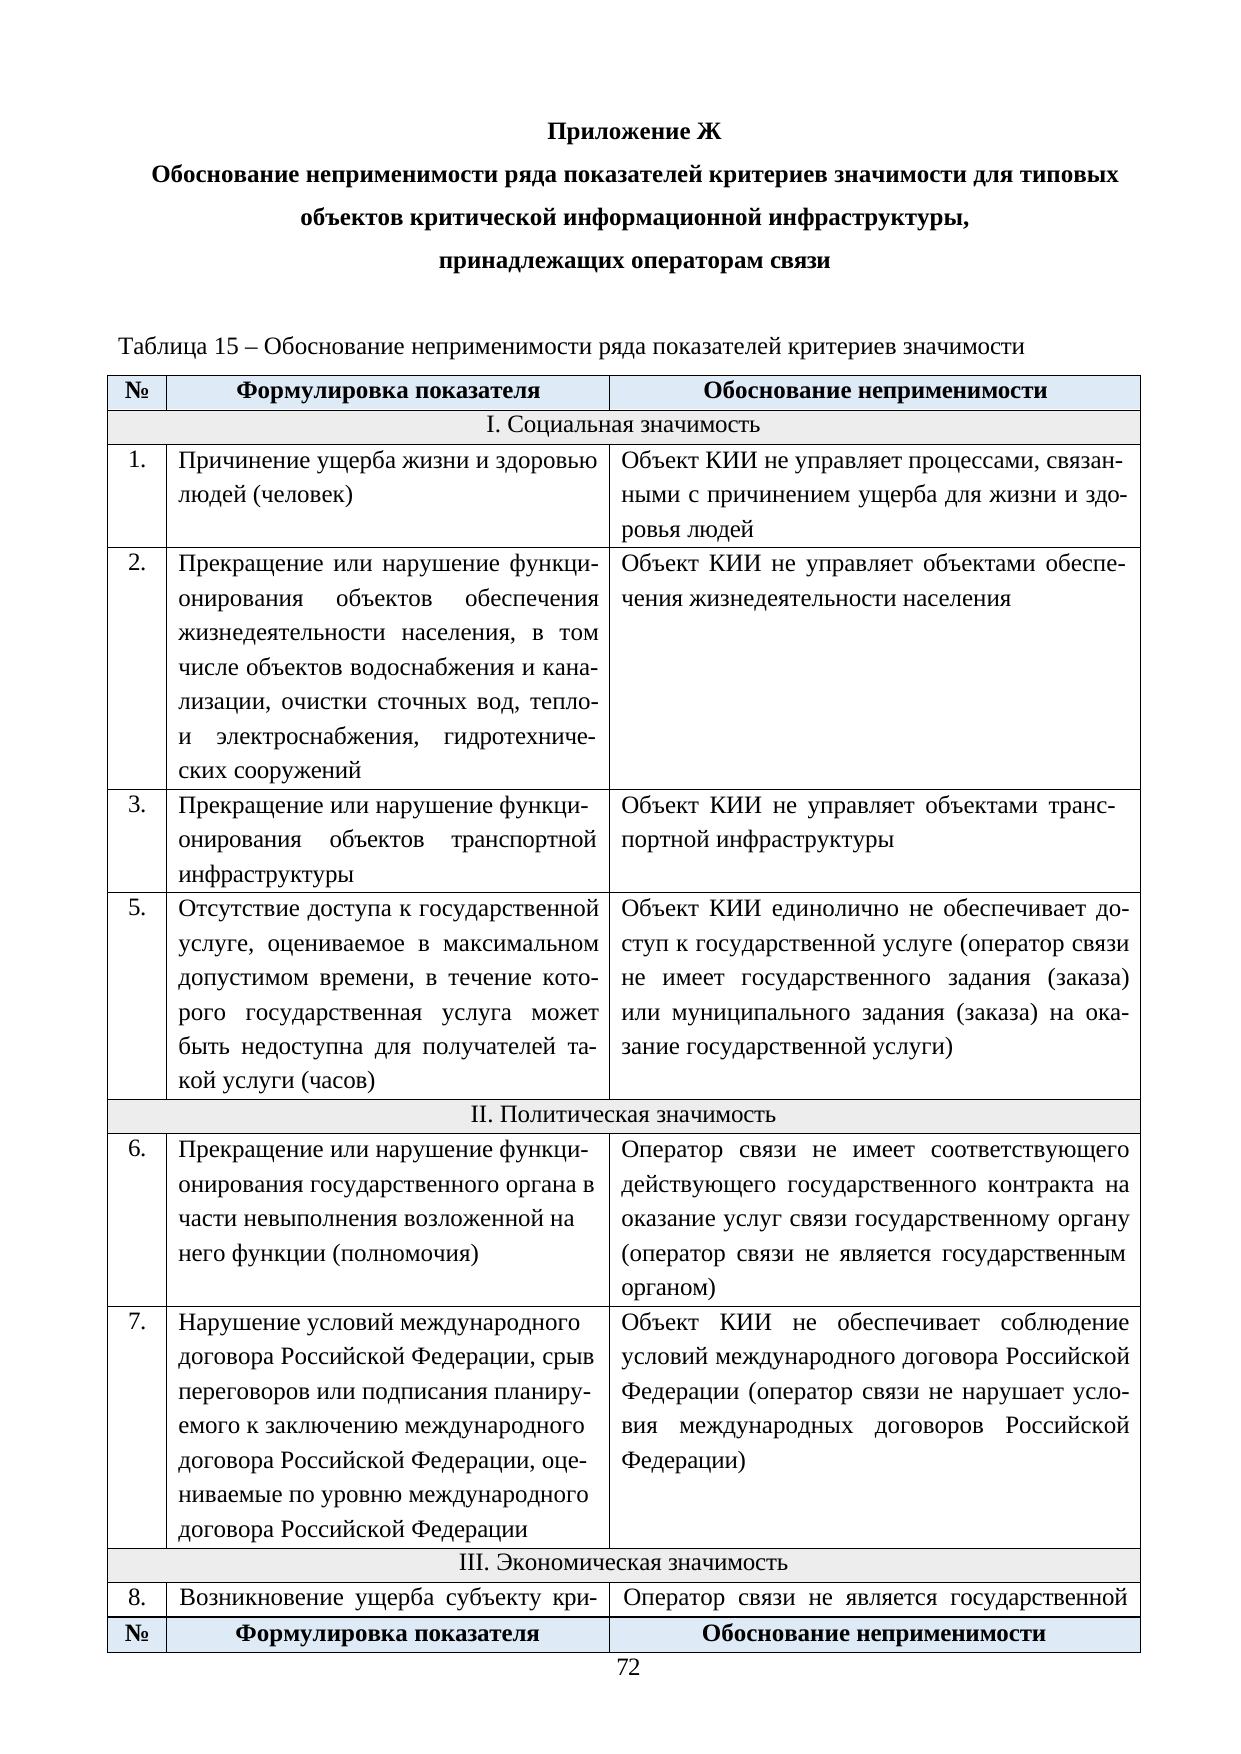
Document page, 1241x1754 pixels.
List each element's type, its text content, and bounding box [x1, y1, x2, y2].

table_cell Объект КИИ не управляет объектами обеспе- чения жизнедеятельности населения [610, 548, 1140, 789]
table_cell Отсутствие доступа к государственной услуге, оцениваемое в максимальном допустимом времени, в течение кото- рого государственная услуга может быть недоступна для получателей та- кой услуги (часов) [167, 893, 609, 1099]
text принадлежащих операторам связи [209, 246, 1060, 274]
table_cell Объект КИИ не обеспечивает соблюдение условий международного договора Российской Федерации (оператор связи не нарушает усло- вия международных договоров Российской Федерации) [610, 1307, 1140, 1547]
table_cell Причинение ущерба жизни и здоровью людей (человек) [167, 445, 609, 547]
table_cell Объект КИИ единолично не обеспечивает до- ступ к государственной услуге (оператор связи не имеет государственного задания (заказа) или муниципального задания (заказа) на ока- зание государственной услуги) [610, 893, 1140, 1099]
table_header Обоснование неприменимости [610, 1618, 1140, 1652]
table_cell 1. [108, 445, 166, 547]
table_cell 6. [108, 1134, 166, 1306]
table_header № [108, 376, 166, 409]
table_cell Оператор связи не является государственной [610, 1583, 1140, 1616]
table_cell Прекращение или нарушение функци- онирования объектов транспортной инфраструктуры [167, 790, 609, 892]
table_cell Прекращение или нарушение функци- онирования государственного органа в части невыполнения возложенной на него функции (полномочия) [167, 1134, 609, 1306]
subtitle Приложение Ж [209, 116, 1060, 145]
table_header № [108, 1618, 166, 1652]
table_cell Объект КИИ не управляет объектами транс- портной инфраструктуры [610, 790, 1140, 892]
table_cell Возникновение ущерба субъекту кри- [167, 1583, 609, 1616]
table_cell 8. [108, 1583, 166, 1616]
table_cell III. Экономическая значимость [108, 1549, 1140, 1582]
table_header Формулировка показателя [167, 1618, 609, 1652]
table_header Обоснование неприменимости [610, 376, 1140, 409]
table_cell Нарушение условий международного договора Российской Федерации, срыв переговоров или подписания планиру- емого к заключению международного договора Российской Федерации, оце- ниваемые по уровню международного договора Российской Федерации [167, 1307, 609, 1547]
table_cell I. Социальная значимость [108, 411, 1140, 444]
text Обоснование неприменимости ряда показателей критериев значимости для типовых объектов критической информационной инфраструктуры, [113, 159, 1157, 231]
table_cell Прекращение или нарушение функци- онирования объектов обеспечения жизнедеятельности населения, в том числе объектов водоснабжения и кана- лизации, очистки сточных вод, тепло- и электроснабжения, гидротехниче- ских сооружений [167, 548, 609, 789]
table_header Формулировка показателя [167, 376, 609, 409]
table_cell Оператор связи не имеет соответствующего действующего государственного контракта на оказание услуг связи государственному органу (оператор связи не является государственным органом) [610, 1134, 1140, 1306]
table_cell 5. [108, 893, 166, 1099]
table_cell II. Политическая значимость [108, 1100, 1140, 1133]
table_cell Объект КИИ не управляет процессами, связан- ными с причинением ущерба для жизни и здо- ровья людей [610, 445, 1140, 547]
table_cell 2. [108, 548, 166, 789]
table_cell 3. [108, 790, 166, 892]
text Таблица 15 – Обоснование неприменимости ряда показателей критериев значимости [118, 331, 1166, 360]
table_cell 7. [108, 1307, 166, 1547]
